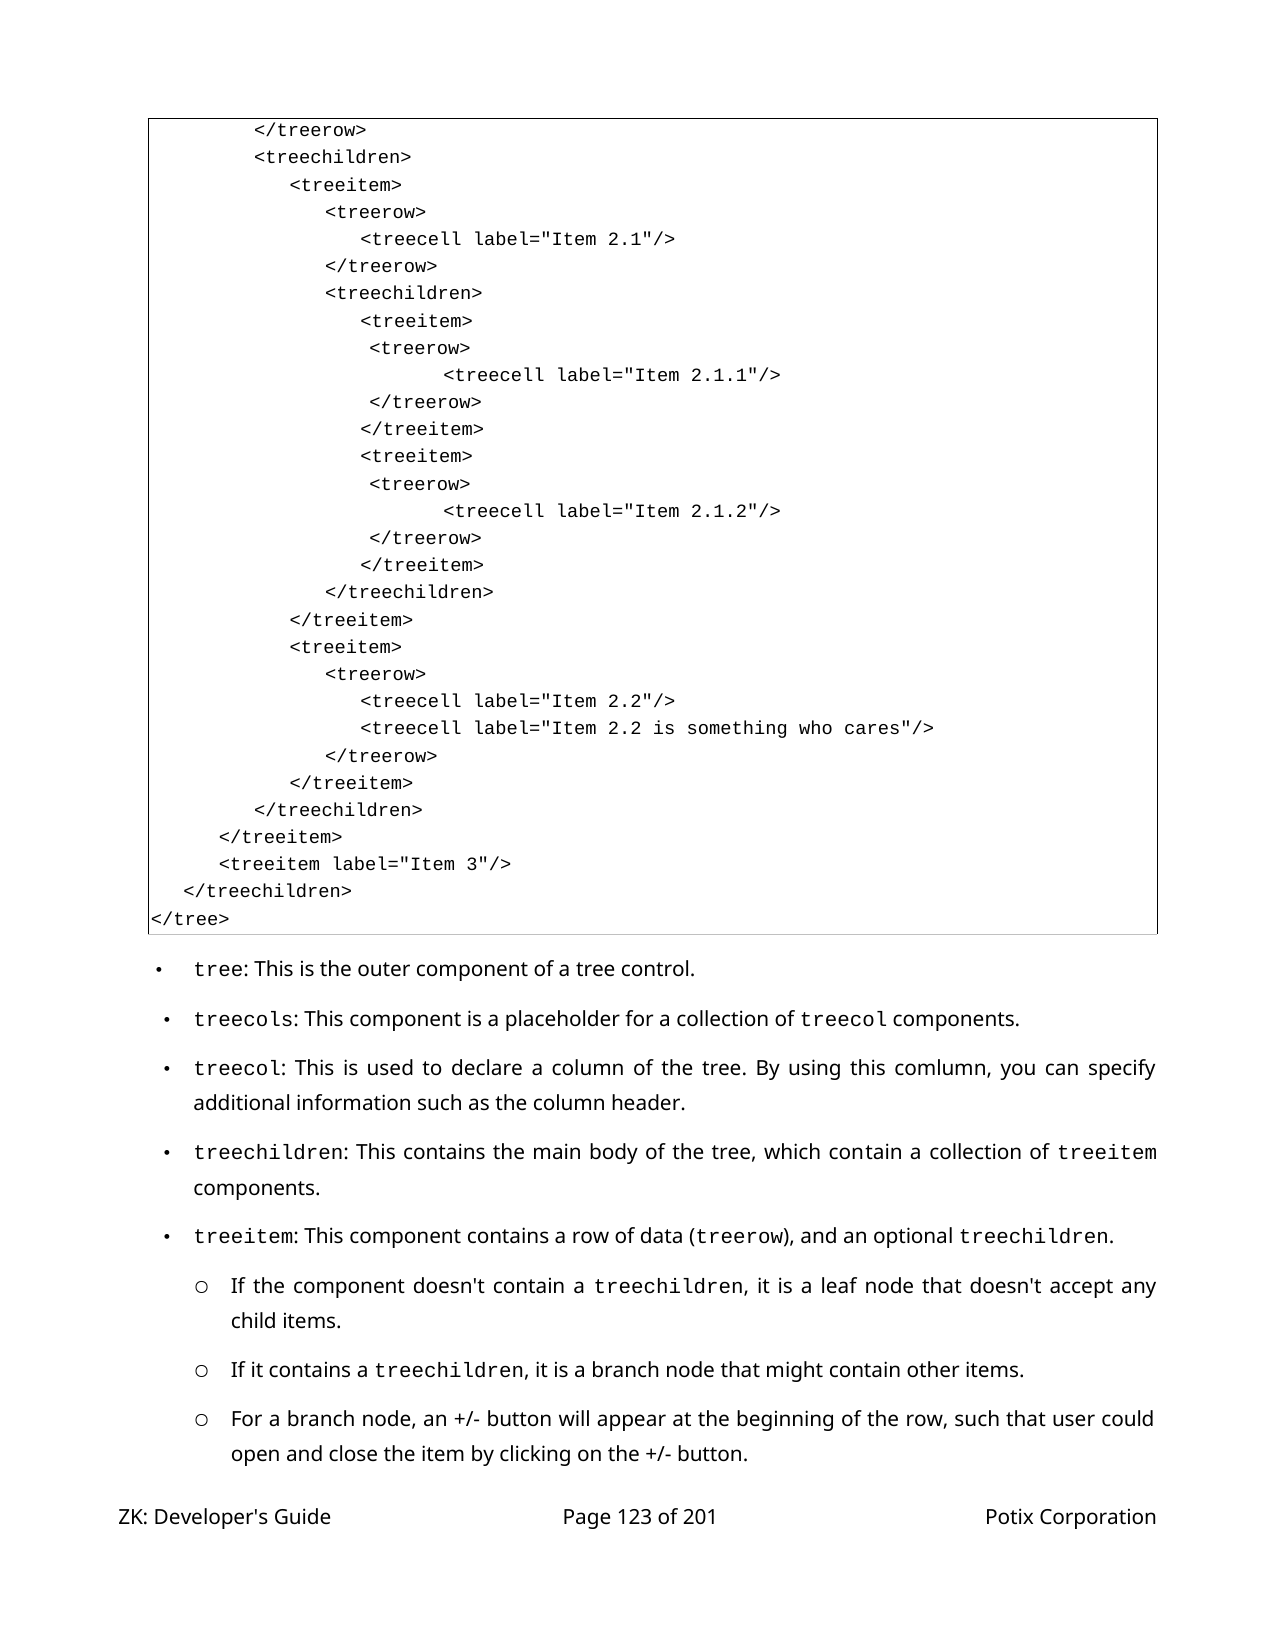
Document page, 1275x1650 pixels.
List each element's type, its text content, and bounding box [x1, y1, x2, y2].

text <treeitem> [149, 172, 1157, 197]
text </treerow> [149, 119, 1157, 142]
text <treecell label="Item 2.1.2"/> [149, 499, 1157, 523]
text <treeitem> [149, 635, 1157, 659]
list tree: This is the outer component of a tree control. [156, 954, 1157, 983]
text </treechildren> [149, 879, 1157, 904]
list treecol: This is used to declare a column of the tree. By using this comlumn, you can specify additional information such as the column header. [164, 1053, 1157, 1117]
list treeitem: This component contains a row of data (treerow), and an optional treechildren. [164, 1222, 1157, 1250]
text </treeitem> [149, 825, 1157, 849]
text </treerow> [149, 743, 1157, 768]
text </treeitem> [149, 553, 1157, 577]
text <treeitem> [149, 308, 1157, 333]
text </tree> [149, 907, 1157, 934]
text </treerow> [149, 390, 1157, 414]
text <treeitem> [149, 444, 1157, 469]
text <treechildren> [149, 281, 1157, 306]
list If the component doesn't contain a treechildren, it is a leaf node that doesn't accept any child items. [193, 1271, 1157, 1334]
text <treecell label="Item 2.2 is something who cares"/> [149, 716, 1157, 741]
text <treecell label="Item 2.1.1"/> [149, 363, 1157, 387]
text <treecell label="Item 2.1"/> [149, 227, 1157, 251]
list treechildren: This contains the main body of the tree, which contain a collection of treeitem components. [164, 1137, 1157, 1201]
text </treechildren> [149, 798, 1157, 822]
list If it contains a treechildren, it is a branch node that might contain other items. [193, 1355, 1157, 1384]
text </treechildren> [149, 580, 1157, 604]
text </treerow> [149, 526, 1157, 550]
list For a branch node, an +/- button will appear at the beginning of the row, such that user could open and close the item by clicking on the +/- button. [193, 1404, 1157, 1468]
list treecols: This component is a placeholder for a collection of treecol components. [164, 1004, 1157, 1032]
text </treerow> [149, 254, 1157, 278]
text <treechildren> [149, 145, 1157, 169]
text <treecell label="Item 2.2"/> [149, 689, 1157, 713]
text <treerow> [149, 662, 1157, 686]
text <treerow> [149, 200, 1157, 224]
text <treeitem label="Item 3"/> [149, 852, 1157, 876]
text </treeitem> [149, 417, 1157, 441]
text </treeitem> [149, 771, 1157, 795]
text <treerow> [149, 336, 1157, 360]
text </treeitem> [149, 607, 1157, 632]
text <treerow> [149, 472, 1157, 496]
